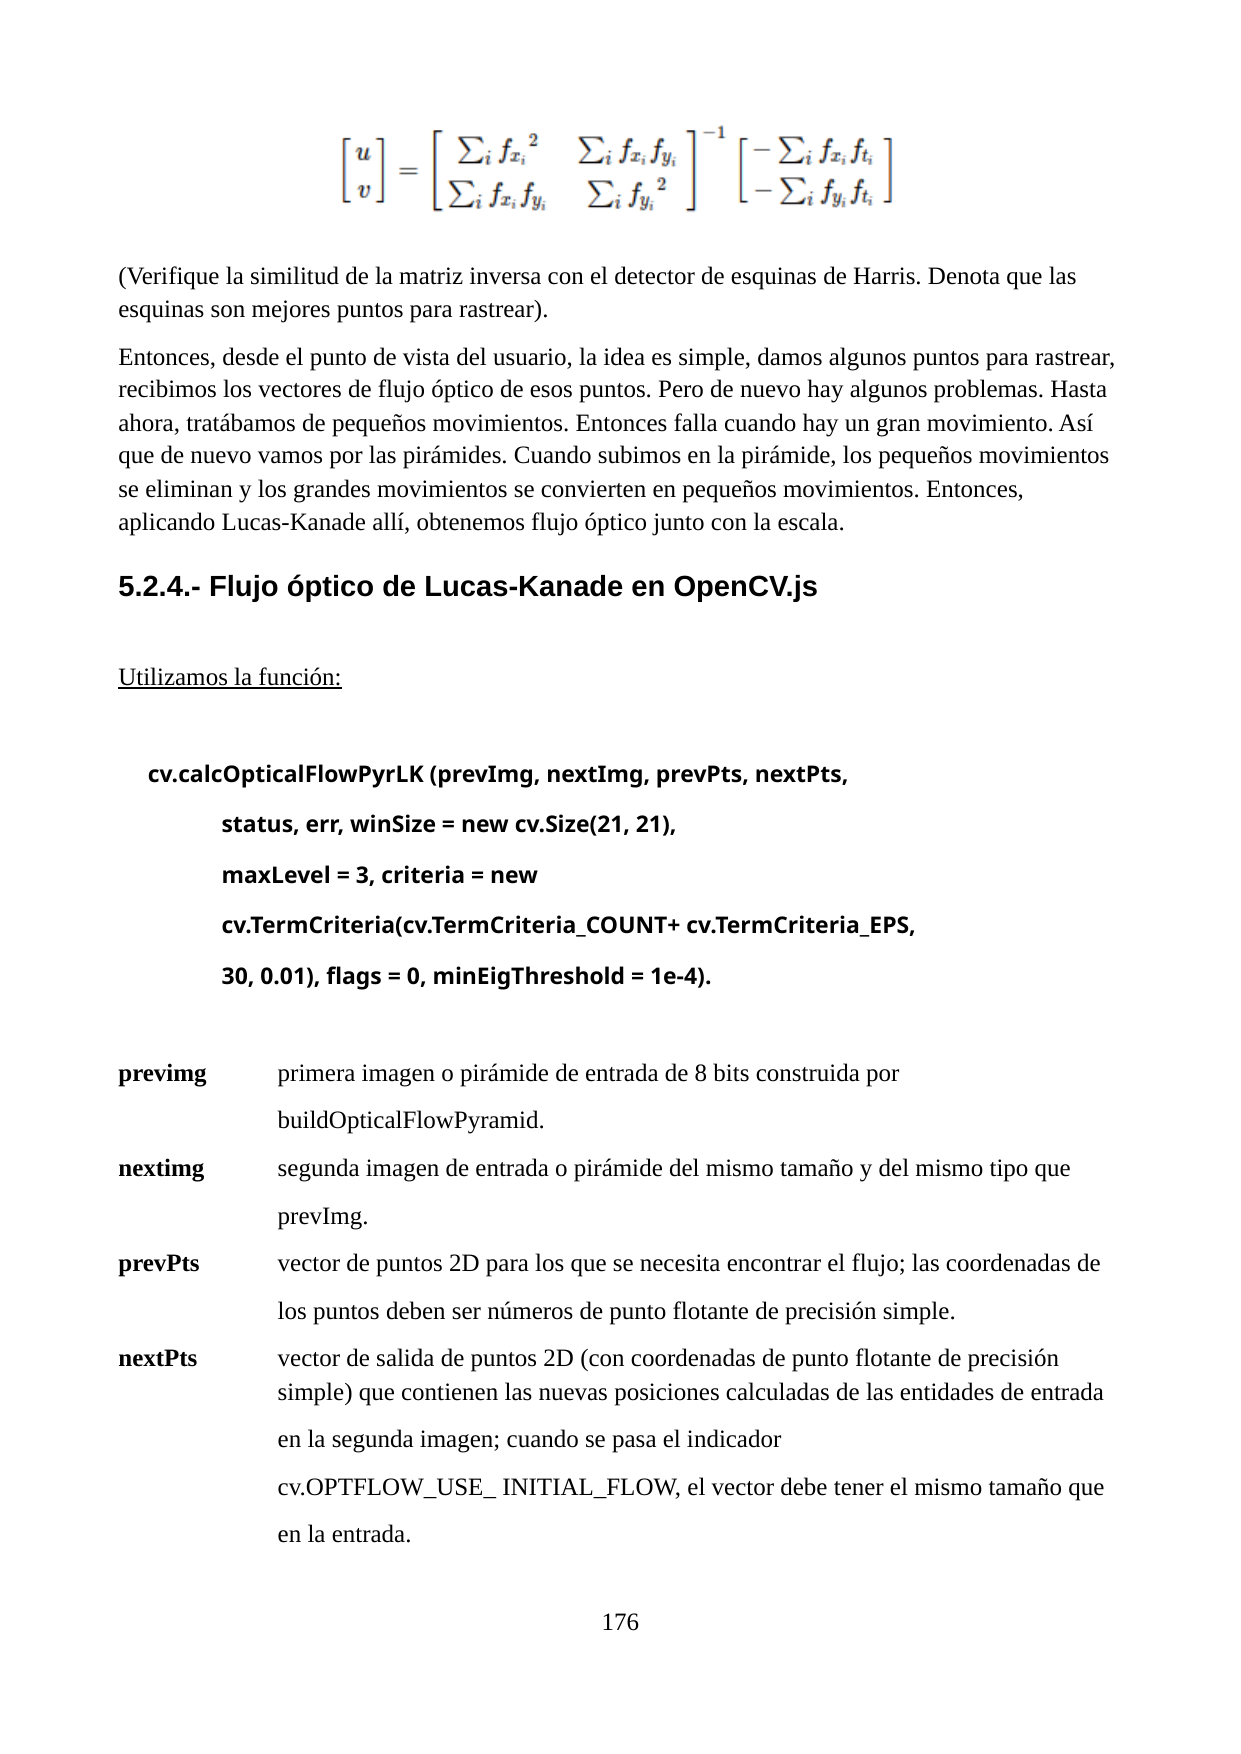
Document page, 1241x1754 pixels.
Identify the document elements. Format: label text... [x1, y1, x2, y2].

text prevImg. [118, 1201, 1122, 1229]
text cv.OPTFLOW_USE_ INITIAL_FLOW, el vector debe tener el mismo tamaño que [118, 1472, 1122, 1501]
text nextimg segunda imagen de entrada o pirámide del mismo tamaño y del mismo tipo que [118, 1153, 1122, 1182]
text maxLevel = 3, criteria = new [148, 859, 1122, 890]
text cv.calcOpticalFlowPyrLK (prevImg, nextImg, prevPts, nextPts, [148, 758, 1122, 789]
text buildOpticalFlowPyramid. [118, 1106, 1122, 1134]
subtitle Flujo óptico de Lucas-Kanade en OpenCV.js [118, 569, 1122, 602]
text los puntos deben ser números de punto flotante de precisión simple. [118, 1296, 1122, 1325]
text 30, 0.01), flags = 0, minEigThreshold = 1e-4). [148, 960, 1122, 991]
text status, err, winSize = new cv.Size(21, 21), [148, 808, 1122, 839]
text en la segunda imagen; cuando se pasa el indicador [118, 1424, 1122, 1453]
text previmg primera imagen o pirámide de entrada de 8 bits construida por [118, 1058, 1122, 1087]
text Entonces, desde el punto de vista del usuario, la idea es simple, damos algunos puntos para rastrear, recibimos los vectores de flujo óptico de esos puntos. Pero de nuevo hay algunos problemas. Hasta ahora, tratábamos de pequeños movimientos. Entonces falla cuando hay un gran movimiento. Así que de nuevo vamos por las pirámides. Cuando subimos en la pirámide, los pequeños movimientos se eliminan y los grandes movimientos se convierten en pequeños movimientos. Entonces, aplicando Lucas-Kanade allí, obtenemos flujo óptico junto con la escala. [118, 342, 1122, 535]
text Utilizamos la función: [118, 662, 1122, 691]
picture [326, 118, 914, 219]
text nextPts vector de salida de puntos 2D (con coordenadas de punto flotante de precisión simple) que contienen las nuevas posiciones calculadas de las entidades de entrada [118, 1343, 1122, 1405]
text cv.TermCriteria(cv.TermCriteria_COUNT+ cv.TermCriteria_EPS, [148, 909, 1122, 941]
text (Verifique la similitud de la matriz inversa con el detector de esquinas de Harris. Denota que las esquinas son mejores puntos para rastrear). [118, 261, 1122, 323]
text en la entrada. [118, 1519, 1122, 1548]
text prevPts vector de puntos 2D para los que se necesita encontrar el flujo; las coordenadas de [118, 1248, 1122, 1277]
